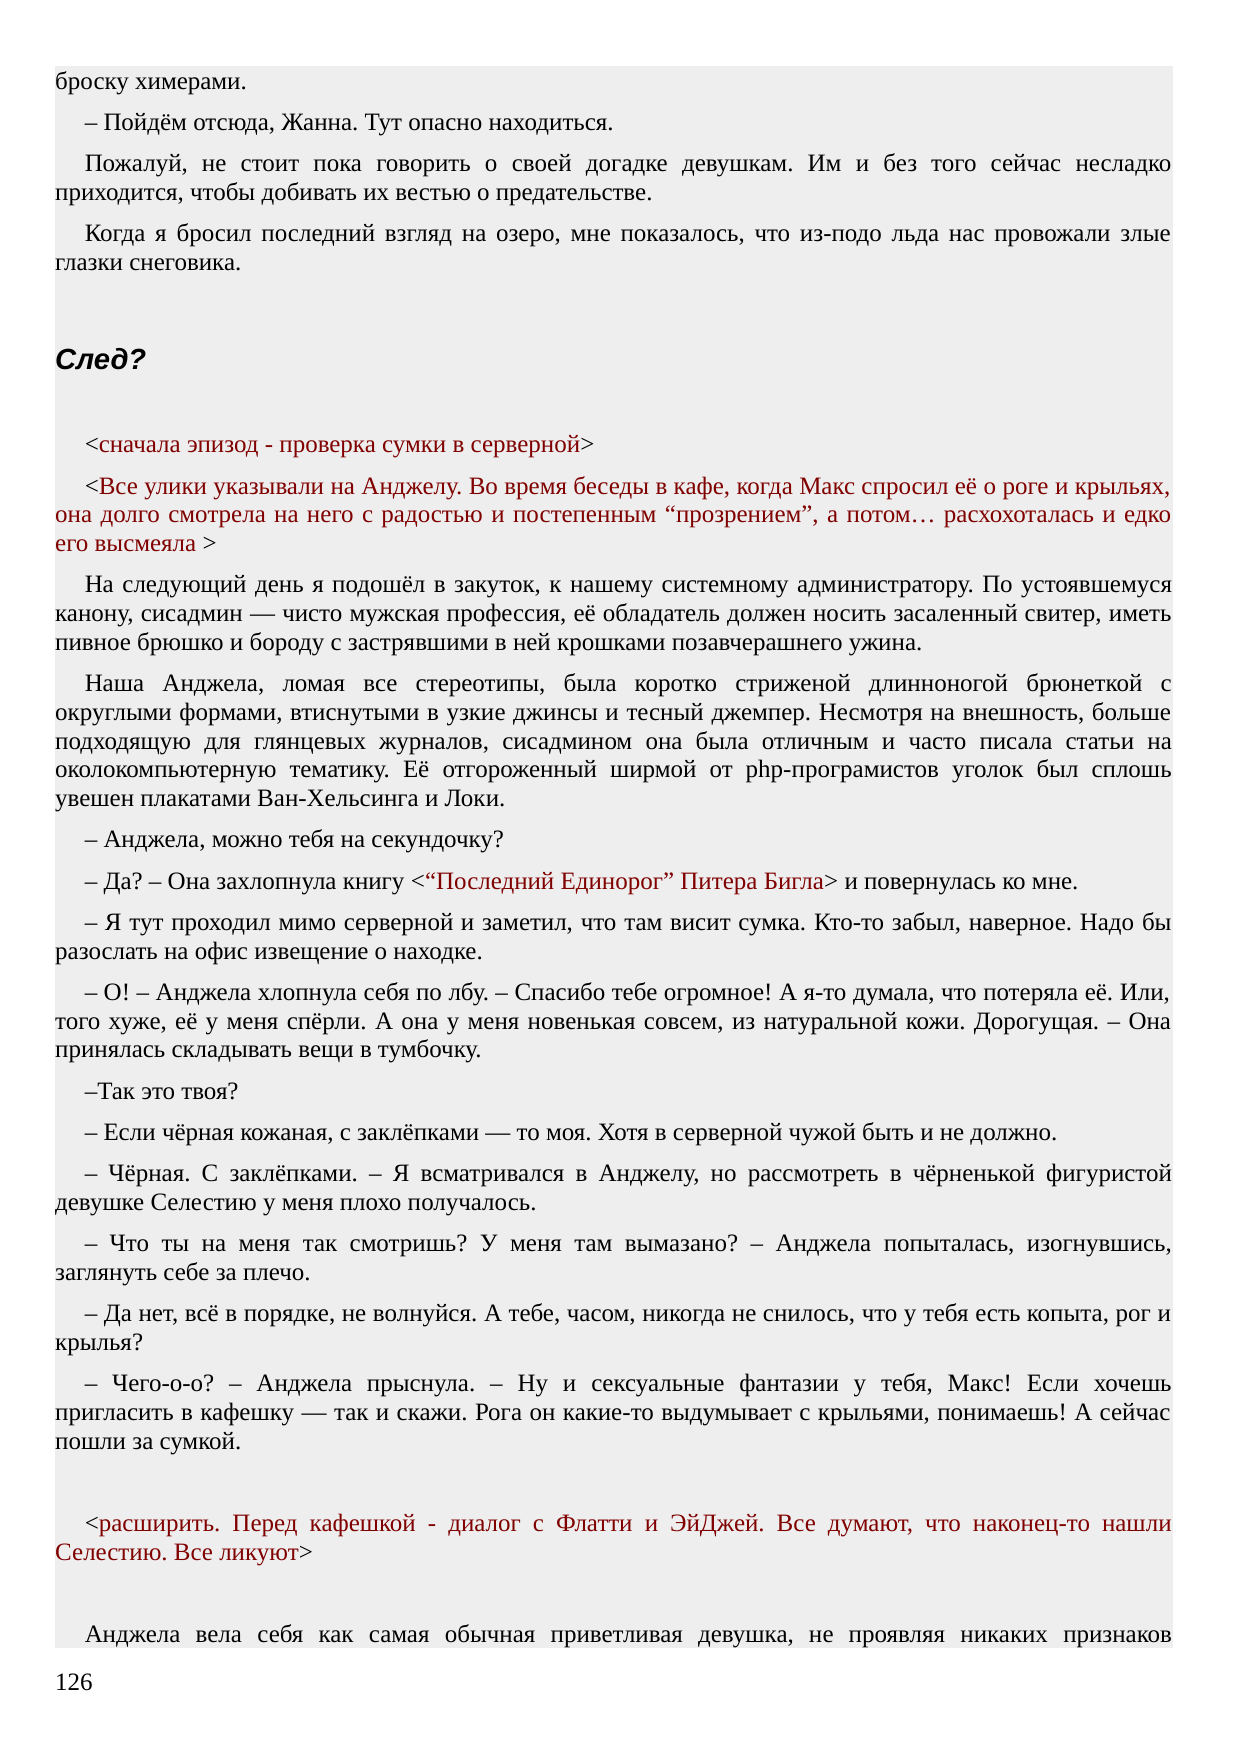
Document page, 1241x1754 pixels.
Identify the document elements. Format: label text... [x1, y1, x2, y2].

text – Да? – Она захлопнула книгу <“Последний Единорог” Питера Бигла> и повернулась ко мне. [55, 866, 1173, 894]
text <сначала эпизод - проверка сумки в серверной> [55, 429, 1173, 458]
text Пожалуй, не стоит пока говорить о своей догадке девушкам. Им и без того сейчас несладко приходится, чтобы добивать их вестью о предательстве. [55, 148, 1173, 206]
text Анджела вела себя как самая обычная приветливая девушка, не проявляя никаких признаков [55, 1619, 1173, 1648]
text броску химерами. [55, 66, 1173, 95]
text Наша Анджела, ломая все стереотипы, была коротко стриженой длинноногой брюнеткой с округлыми формами, втиснутыми в узкие джинсы и тесный джемпер. Несмотря на внешность, больше подходящую для глянцевых журналов, сисадмином она была отличным и часто писала статьи на околокомпьютерную тематику. Её отгороженный ширмой от php-програмистов уголок был сплошь увешен плакатами Ван-Хельсинга и Локи. [55, 668, 1173, 812]
text – Чёрная. С заклёпками. – Я всматривался в Анджелу, но рассмотреть в чёрненькой фигуристой девушке Селестию у меня плохо получалось. [55, 1158, 1173, 1216]
text <расширить. Перед кафешкой - диалог с Флатти и ЭйДжей. Все думают, что наконец-то нашли Селестию. Все ликуют> [55, 1508, 1173, 1566]
text – Да нет, всё в порядке, не волнуйся. А тебе, часом, никогда не снилось, что у тебя есть копыта, рог и крылья? [55, 1298, 1173, 1356]
text <Все улики указывали на Анджелу. Во время беседы в кафе, когда Макс спросил её о роге и крыльях, она долго смотрела на него с радостью и постепенным “прозрением”, а потом… расхохоталась и едко его высмеяла > [55, 471, 1173, 557]
subtitle След? [55, 342, 1173, 376]
text На следующий день я подошёл в закуток, к нашему системному администратору. По устоявшемуся канону, сисадмин — чисто мужская профессия, её обладатель должен носить засаленный свитер, иметь пивное брюшко и бороду с застрявшими в ней крошками позавчерашнего ужина. [55, 569, 1173, 656]
text –Так это твоя? [55, 1076, 1173, 1104]
text – Пойдём отсюда, Жанна. Тут опасно находиться. [55, 107, 1173, 136]
text Когда я бросил последний взгляд на озеро, мне показалось, что из-подо льда нас провожали злые глазки снеговика. [55, 218, 1173, 276]
text – О! – Анджела хлопнула себя по лбу. – Спасибо тебе огромное! А я-то думала, что потеряла её. Или, того хуже, её у меня спёрли. А она у меня новенькая совсем, из натуральной кожи. Дорогущая. – Она принялась складывать вещи в тумбочку. [55, 977, 1173, 1063]
text – Я тут проходил мимо серверной и заметил, что там висит сумка. Кто-то забыл, наверное. Надо бы разослать на офис извещение о находке. [55, 907, 1173, 964]
text – Анджела, можно тебя на секундочку? [55, 824, 1173, 853]
text – Чего-о-о? – Анджела прыснула. – Ну и сексуальные фантазии у тебя, Макс! Если хочешь пригласить в кафешку — так и скажи. Рога он какие-то выдумывает с крыльями, понимаешь! А сейчас пошли за сумкой. [55, 1368, 1173, 1454]
text – Что ты на меня так смотришь? У меня там вымазано? – Анджела попыталась, изогнувшись, заглянуть себе за плечо. [55, 1228, 1173, 1286]
text – Если чёрная кожаная, с заклёпками — то моя. Хотя в серверной чужой быть и не должно. [55, 1117, 1173, 1146]
